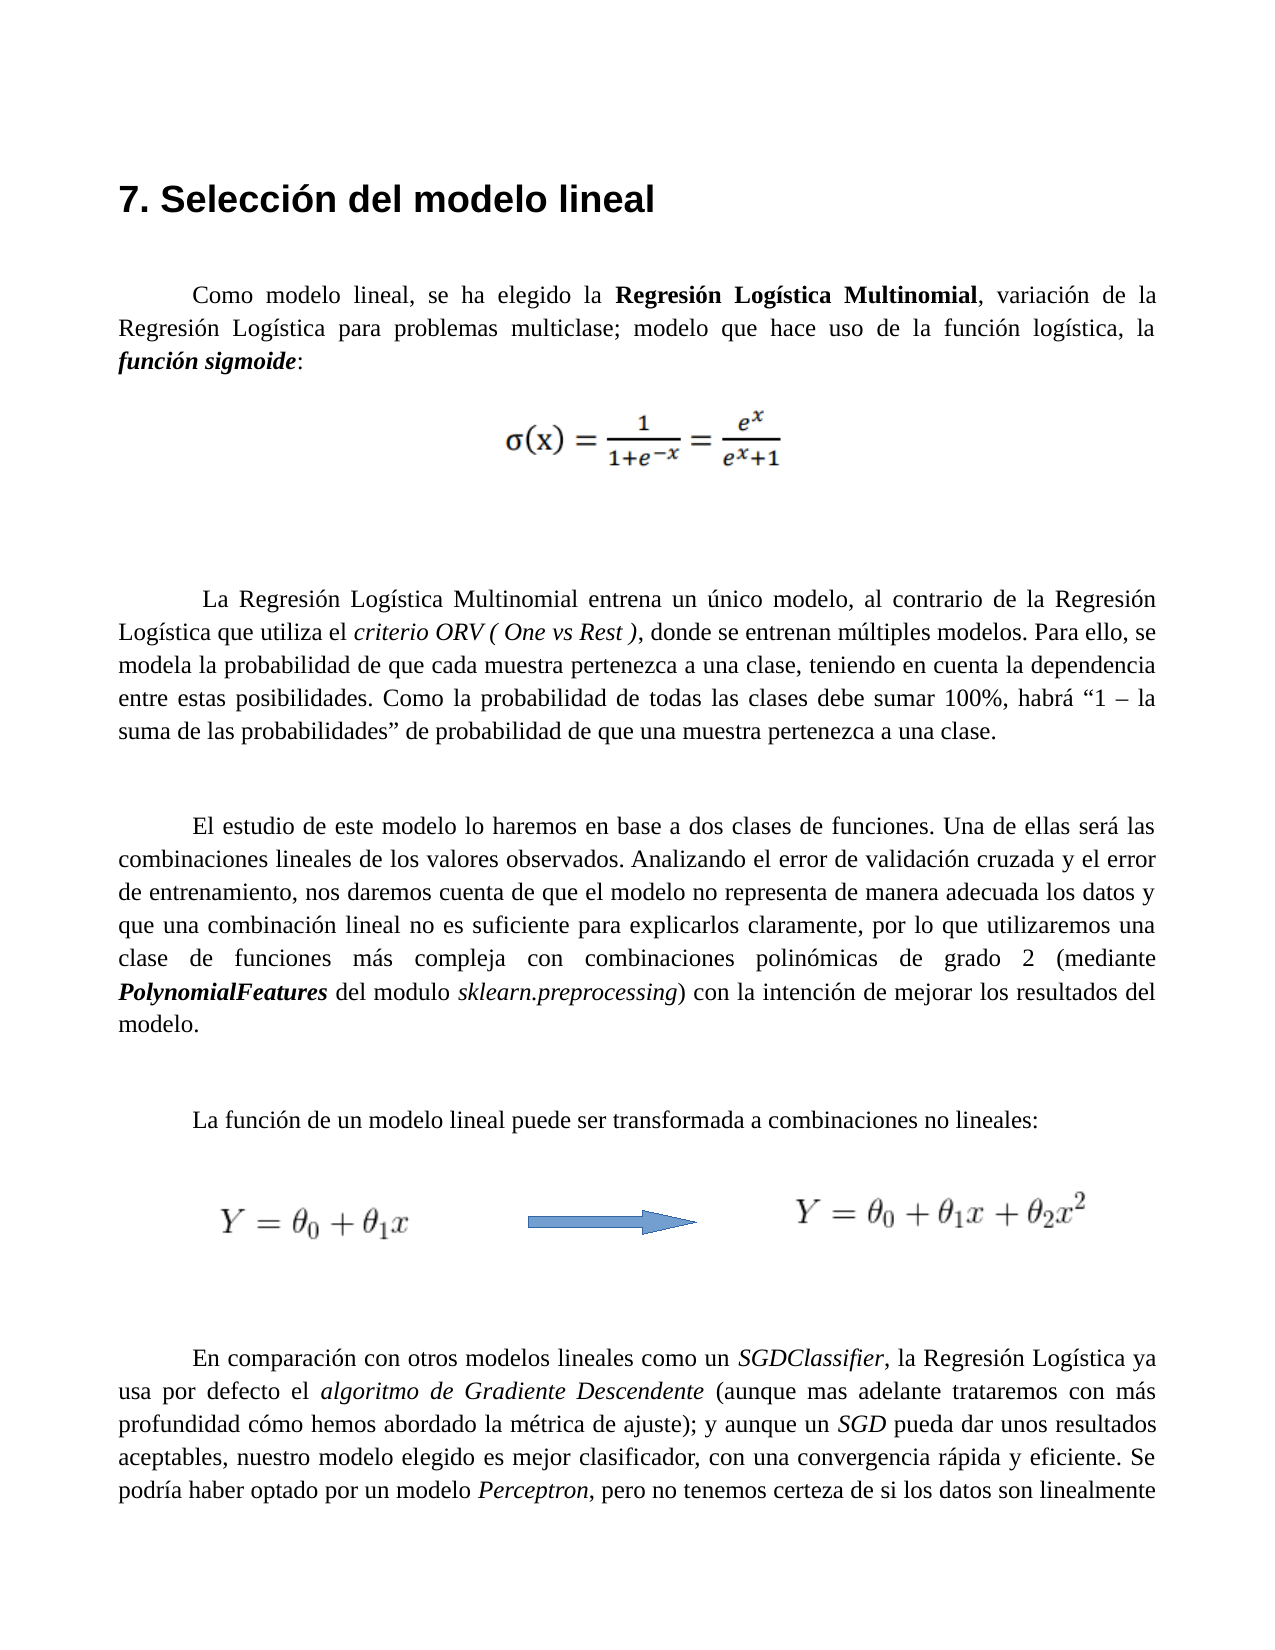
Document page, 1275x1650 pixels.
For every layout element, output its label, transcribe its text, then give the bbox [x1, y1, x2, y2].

text En comparación con otros modelos lineales como un SGDClassifier, la Regresión Logística ya usa por defecto el algoritmo de Gradiente Descendente (aunque mas adelante trataremos con más profundidad cómo hemos abordado la métrica de ajuste); y aunque un SGD pueda dar unos resultados aceptables, nuestro modelo elegido es mejor clasificador, con una convergencia rápida y eficiente. Se podría haber optado por un modelo Perceptron, pero no tenemos certeza de si los datos son linealmente [118, 1343, 1157, 1504]
picture [742, 1173, 1164, 1261]
text El estudio de este modelo lo haremos en base a dos clases de funciones. Una de ellas será las combinaciones lineales de los valores observados. Analizando el error de validación cruzada y el error de entrenamiento, nos daremos cuenta de que el modelo no representa de manera adecuada los datos y que una combinación lineal no es suficiente para explicarlos claramente, por lo que utilizaremos una clase de funciones más compleja con combinaciones polinómicas de grado 2 (mediante PolynomialFeatures del modulo sklearn.preprocessing) con la intención de mejorar los resultados del modelo. [118, 811, 1157, 1038]
text La función de un modelo lineal puede ser transformada a combinaciones no lineales: [118, 1105, 1157, 1133]
picture [176, 1170, 452, 1263]
subtitle 7. Selección del modelo lineal [118, 176, 1157, 220]
text Como modelo lineal, se ha elegido la Regresión Logística Multinomial, variación de la Regresión Logística para problemas multiclase; modelo que hace uso de la función logística, la función sigmoide: [118, 280, 1157, 375]
picture [475, 403, 804, 485]
text La Regresión Logística Multinomial entrena un único modelo, al contrario de la Regresión Logística que utiliza el criterio ORV ( One vs Rest ), donde se entrenan múltiples modelos. Para ello, se modela la probabilidad de que cada muestra pertenezca a una clase, teniendo en cuenta la dependencia entre estas posibilidades. Como la probabilidad de todas las clases debe sumar 100%, habrá “1 – la suma de las probabilidades” de probabilidad de que una muestra pertenezca a una clase. [118, 584, 1157, 745]
